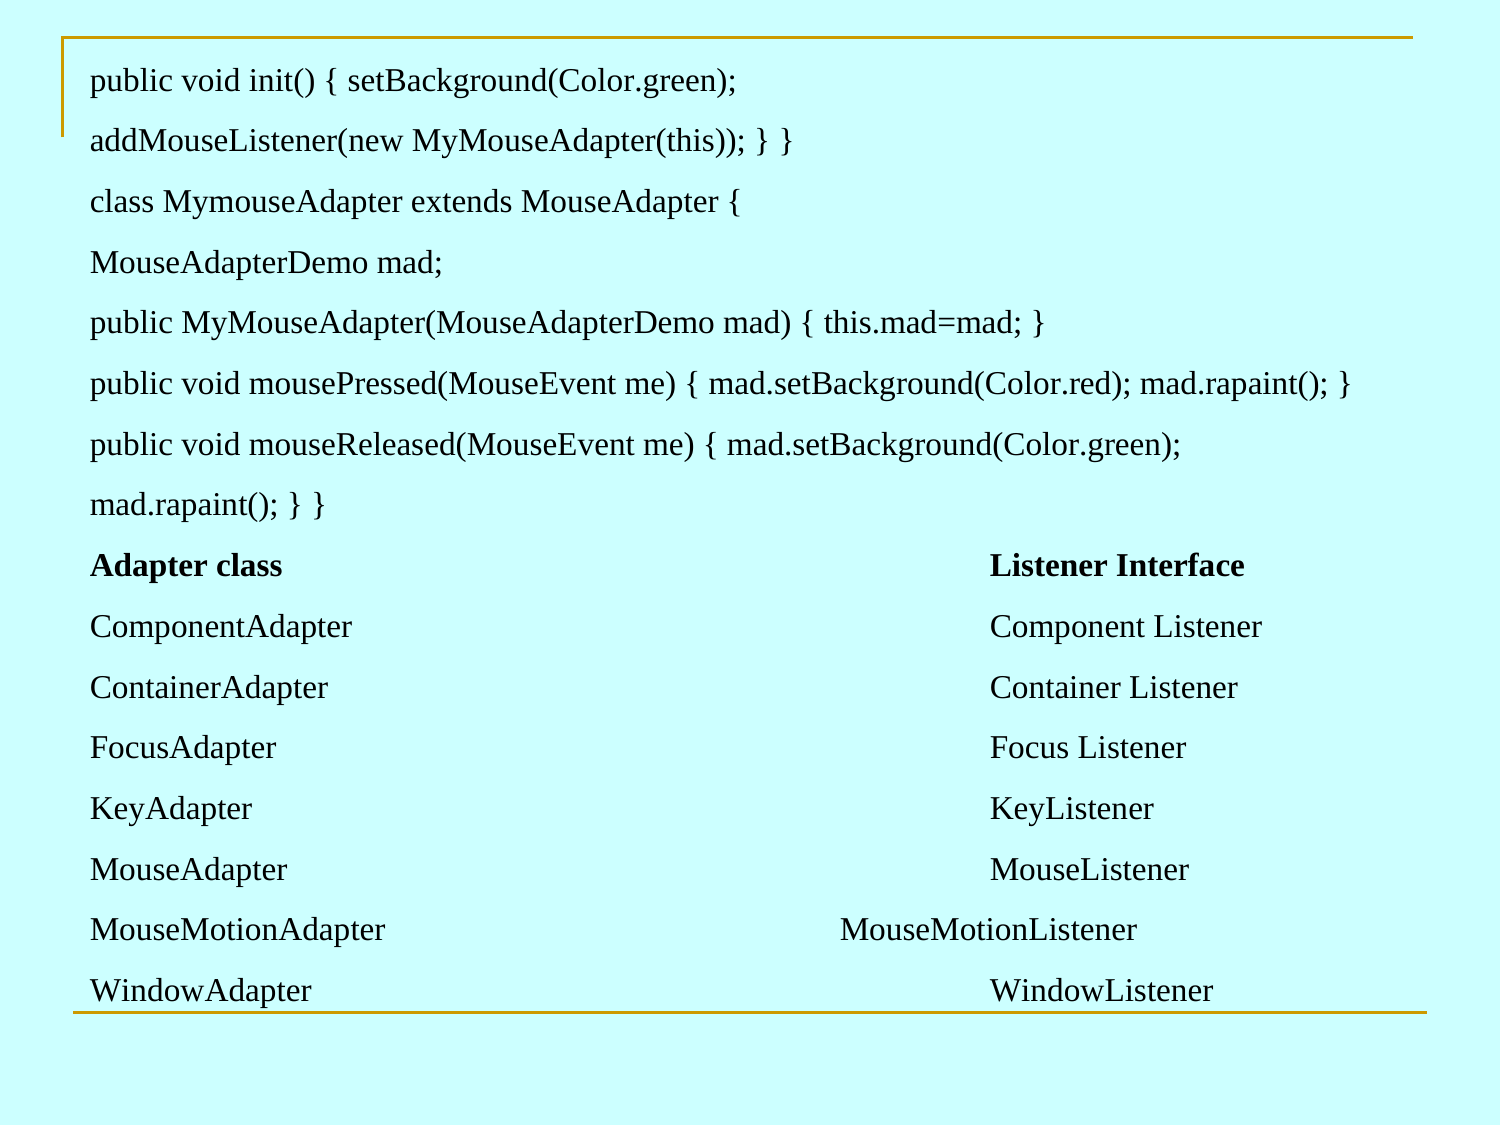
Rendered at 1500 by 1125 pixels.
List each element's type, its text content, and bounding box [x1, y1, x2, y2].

text_box public void init() { setBackground(Color.green); addMouseListener(new MyMouseAdapter(this)); } } class MymouseAdapter extends MouseAdapter { MouseAdapterDemo mad; public MyMouseAdapter(MouseAdapterDemo mad) { this.mad=mad; } public void mousePressed(MouseEvent me) { mad.setBackground(Color.red); mad.rapaint(); } public void mouseReleased(MouseEvent me) { mad.setBackground(Color.green); mad.rapaint(); } } Adapter class Listener Interface ComponentAdapter Component Listener ContainerAdapter Container Listener FocusAdapter Focus Listener KeyAdapter KeyListener MouseAdapter MouseListener MouseMotionAdapter MouseMotionListener WindowAdapter WindowListener [75, 49, 1500, 1016]
